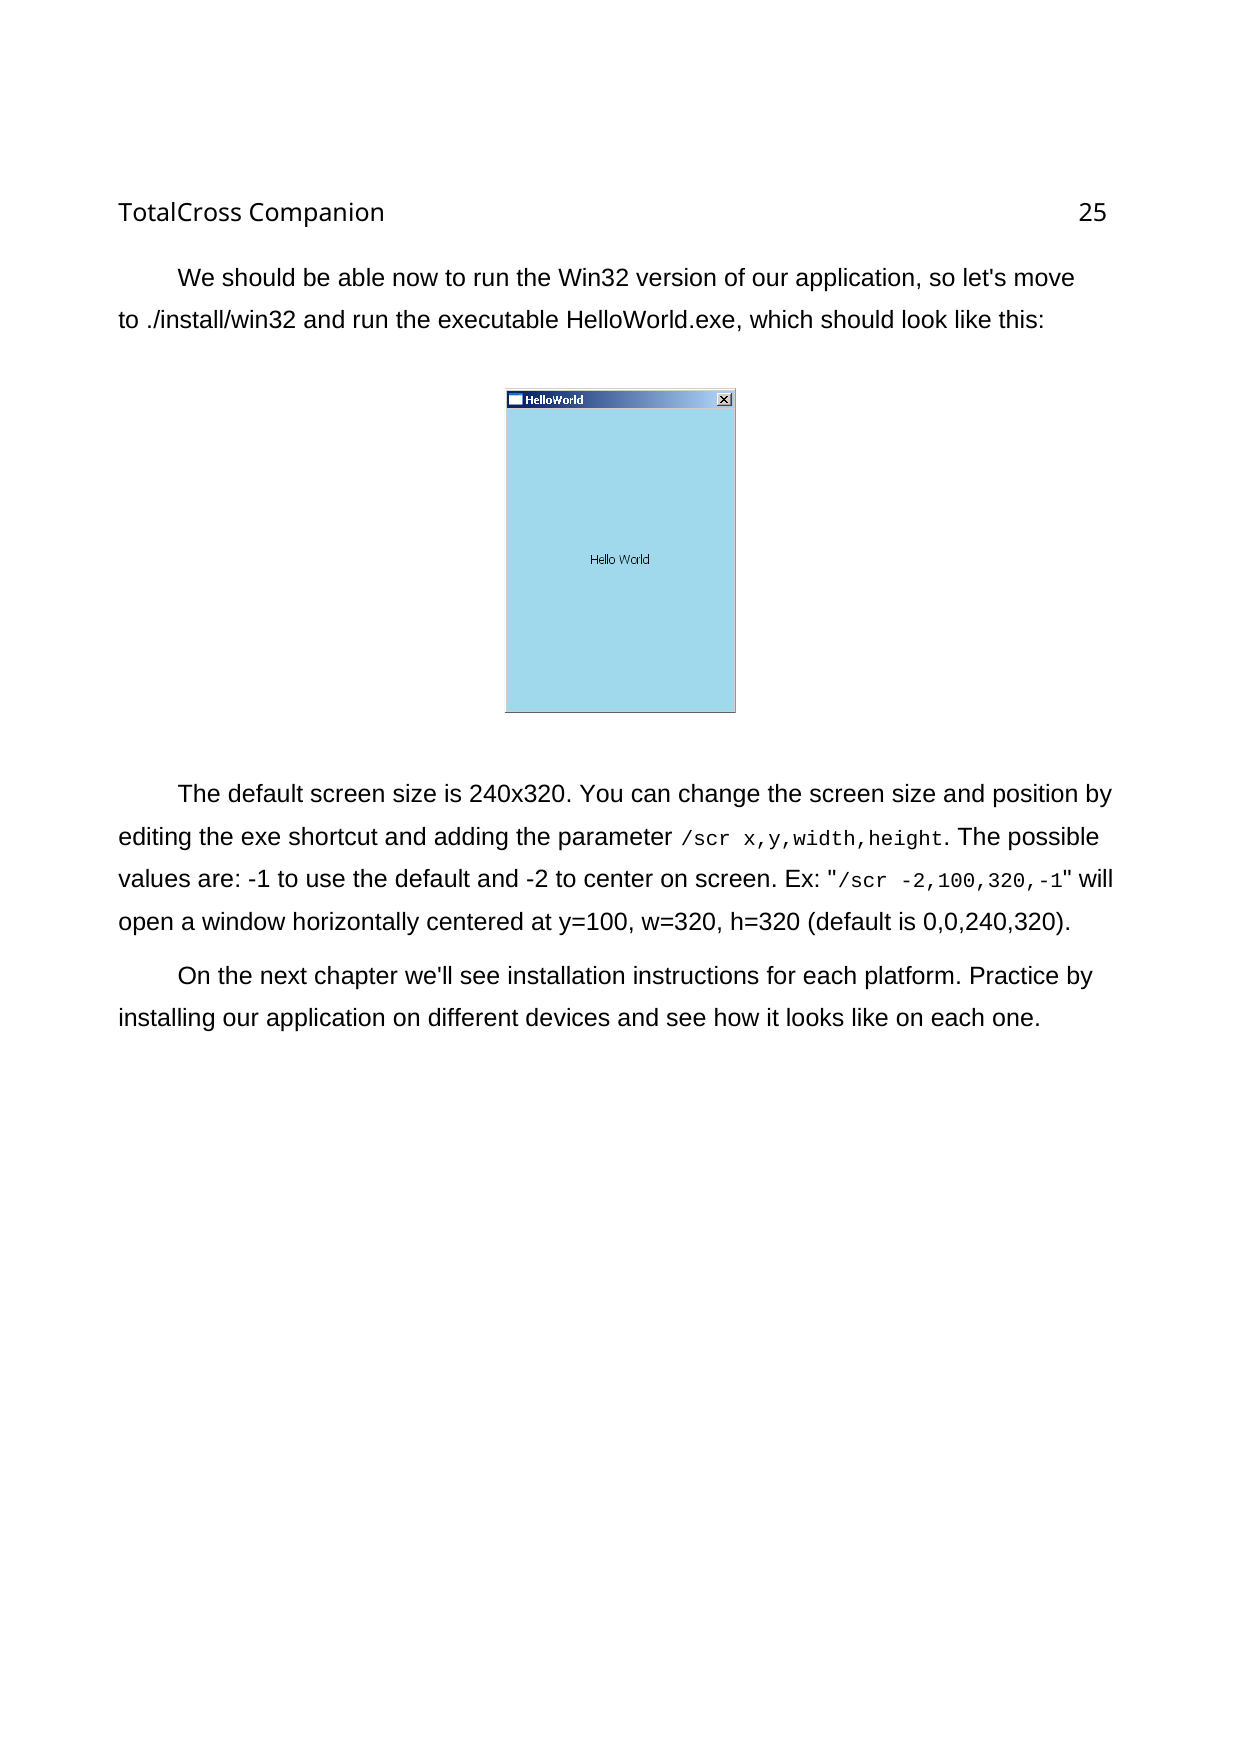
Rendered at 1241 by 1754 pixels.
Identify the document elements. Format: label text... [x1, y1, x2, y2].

picture [504, 388, 736, 713]
text The default screen size is 240x320. You can change the screen size and position by editing the exe shortcut and adding the parameter /scr x,y,width,height. The possible values are: -1 to use the default and -2 to center on screen. Ex: "/scr -2,100,320,-1" will open a window horizontally centered at y=100, w=320, h=320 (default is 0,0,240,320). [118, 780, 1122, 936]
text On the next chapter we'll see installation instructions for each platform. Practice by installing our application on different devices and see how it looks like on each one. [118, 962, 1122, 1032]
text We should be able now to run the Win32 version of our application, so let's move to ./install/win32 and run the executable HelloWorld.exe, which should look like this: [118, 264, 1122, 334]
